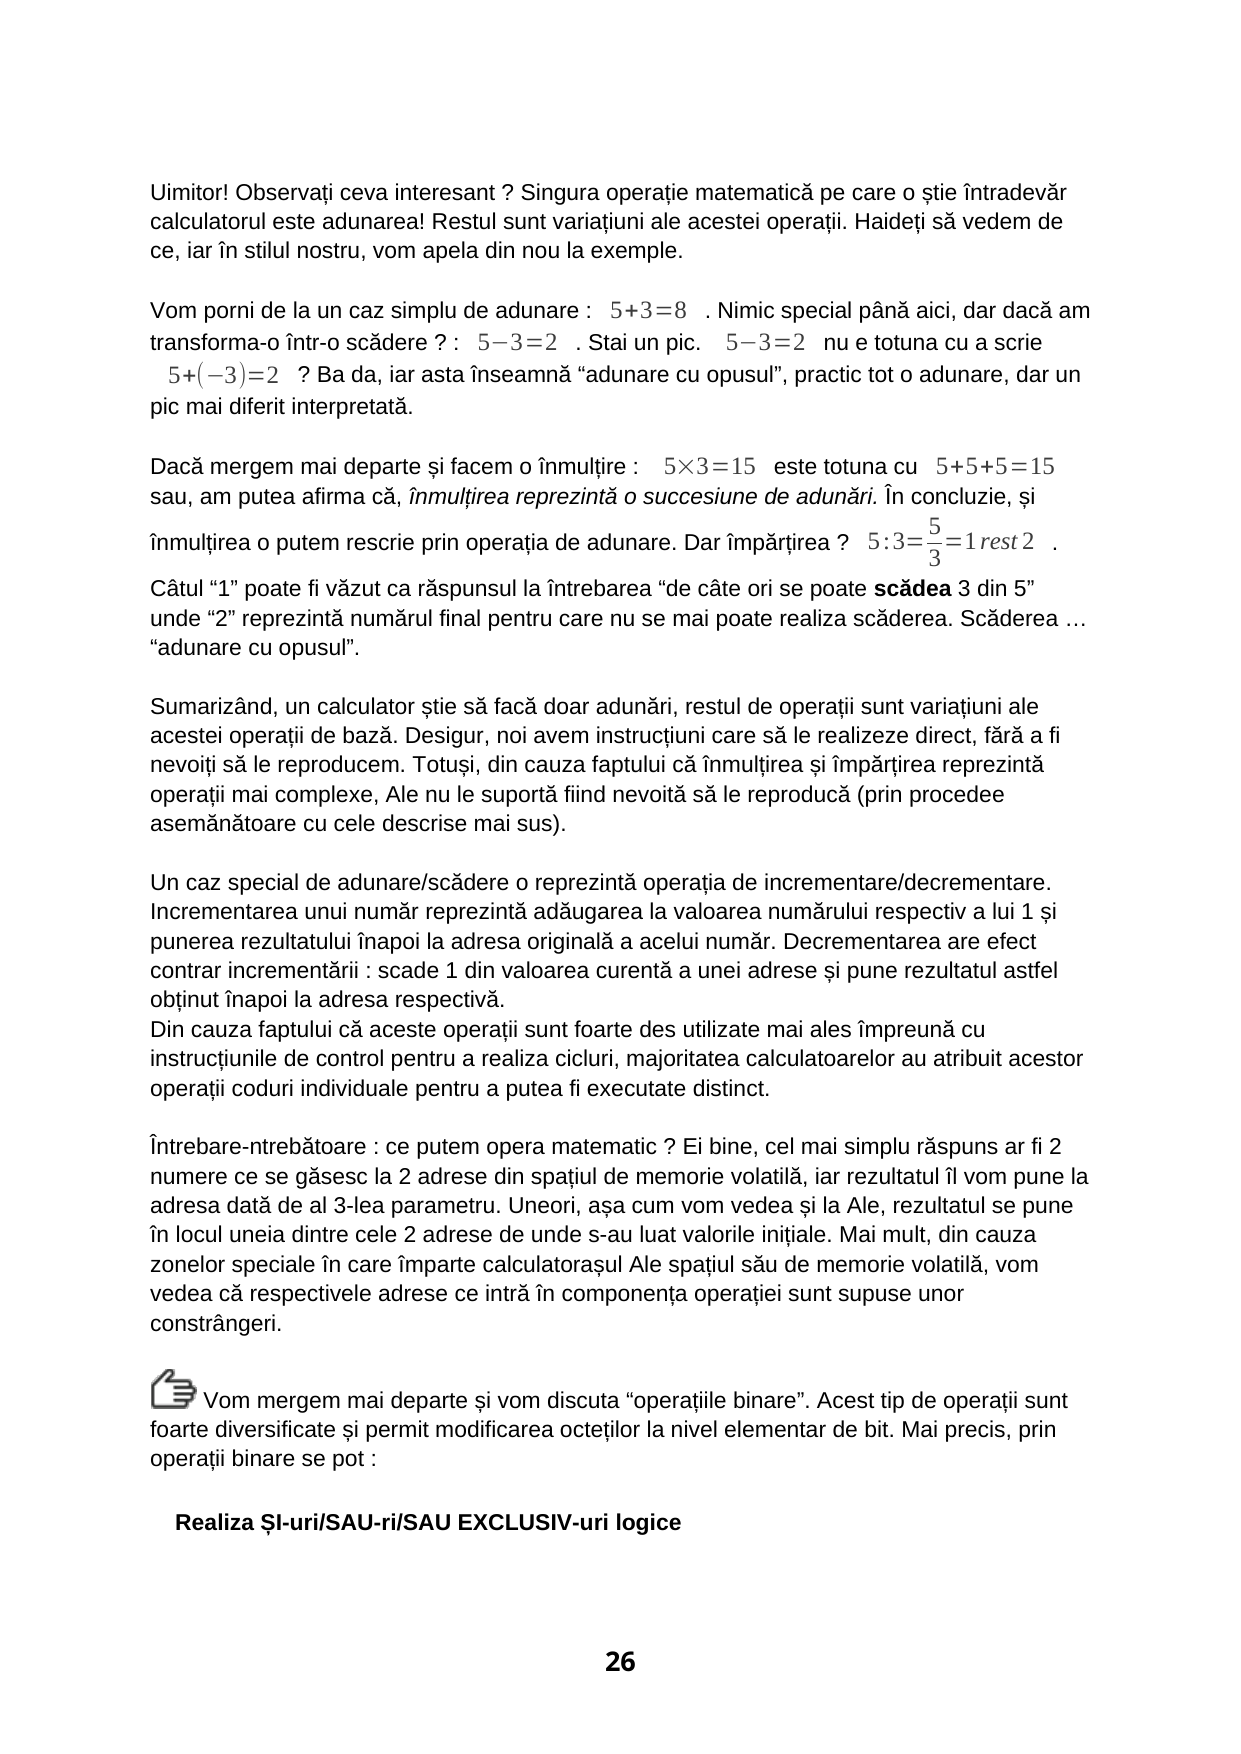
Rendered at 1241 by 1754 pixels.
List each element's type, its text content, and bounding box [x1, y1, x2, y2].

text Vom mergem mai departe și vom discuta “operațiile binare”. Acest tip de operații sunt foarte diversificate și permit modificarea octeților la nivel elementar de bit. Mai precis, prin operații binare se pot : [150, 1369, 1091, 1472]
text Realiza ȘI-uri/SAU-ri/SAU EXCLUSIV-uri logice [150, 1505, 1091, 1535]
text Sumarizând, un calculator știe să facă doar adunări, restul de operații sunt variațiuni ale acestei operații de bază. Desigur, noi avem instrucțiuni care să le realizeze direct, fără a fi nevoiți să le reproducem. Totuși, din cauza faptului că înmulțirea și împărțirea reprezintă operații mai complexe, Ale nu le suportă fiind nevoită să le reproducă (prin procedee asemănătoare cu cele descrise mai sus). [150, 693, 1091, 837]
text Uimitor! Observați ceva interesant ? Singura operație matematică pe care o știe întradevăr calculatorul este adunarea! Restul sunt variațiuni ale acestei operații. Haideți să vedem de ce, iar în stilul nostru, vom apela din nou la exemple. [150, 179, 1091, 264]
text Dacă mergem mai departe și facem o înmulțire : este totuna cu sau, am putea afirma că, înmulțirea reprezintă o succesiune de adunări. În concluzie, și înmulțirea o putem rescrie prin operația de adunare. Dar împărțirea ?. Câtul “1” poate fi văzut ca răspunsul la întrebarea “de câte ori se poate scădea 3 din 5” unde “2” reprezintă numărul final pentru care nu se mai poate realiza scăderea. Scăderea … “adunare cu opusul”. [150, 452, 1091, 660]
text Vom porni de la un caz simplu de adunare :. Nimic special până aici, dar dacă am transforma-o într-o scădere ? :. Stai un pic. nu e totuna cu a scrie ? Ba da, iar asta înseamnă “adunare cu opusul”, practic tot o adunare, dar un pic mai diferit interpretată. [150, 297, 1091, 419]
picture [150, 1369, 197, 1409]
text Întrebare-ntrebătoare : ce putem opera matematic ? Ei bine, cel mai simplu răspuns ar fi 2 numere ce se găsesc la 2 adrese din spațiul de memorie volatilă, iar rezultatul îl vom pune la adresa dată de al 3-lea parametru. Uneori, așa cum vom vedea și la Ale, rezultatul se pune în locul uneia dintre cele 2 adrese de unde s-au luat valorile inițiale. Mai mult, din cauza zonelor speciale în care împarte calculatorașul Ale spațiul său de memorie volatilă, vom vedea că respectivele adrese ce intră în componența operației sunt supuse unor constrângeri. [150, 1134, 1091, 1336]
text Un caz special de adunare/scădere o reprezintă operația de incrementare/decrementare. Incrementarea unui număr reprezintă adăugarea la valoarea numărului respectiv a lui 1 și punerea rezultatului înapoi la adresa originală a acelui număr. Decrementarea are efect contrar incrementării : scade 1 din valoarea curentă a unei adrese și pune rezultatul astfel obținut înapoi la adresa respectivă. [150, 870, 1091, 1013]
text Din cauza faptului că aceste operații sunt foarte des utilizate mai ales împreună cu instrucțiunile de control pentru a realiza cicluri, majoritatea calculatoarelor au atribuit acestor operații coduri individuale pentru a putea fi executate distinct. [150, 1017, 1091, 1101]
